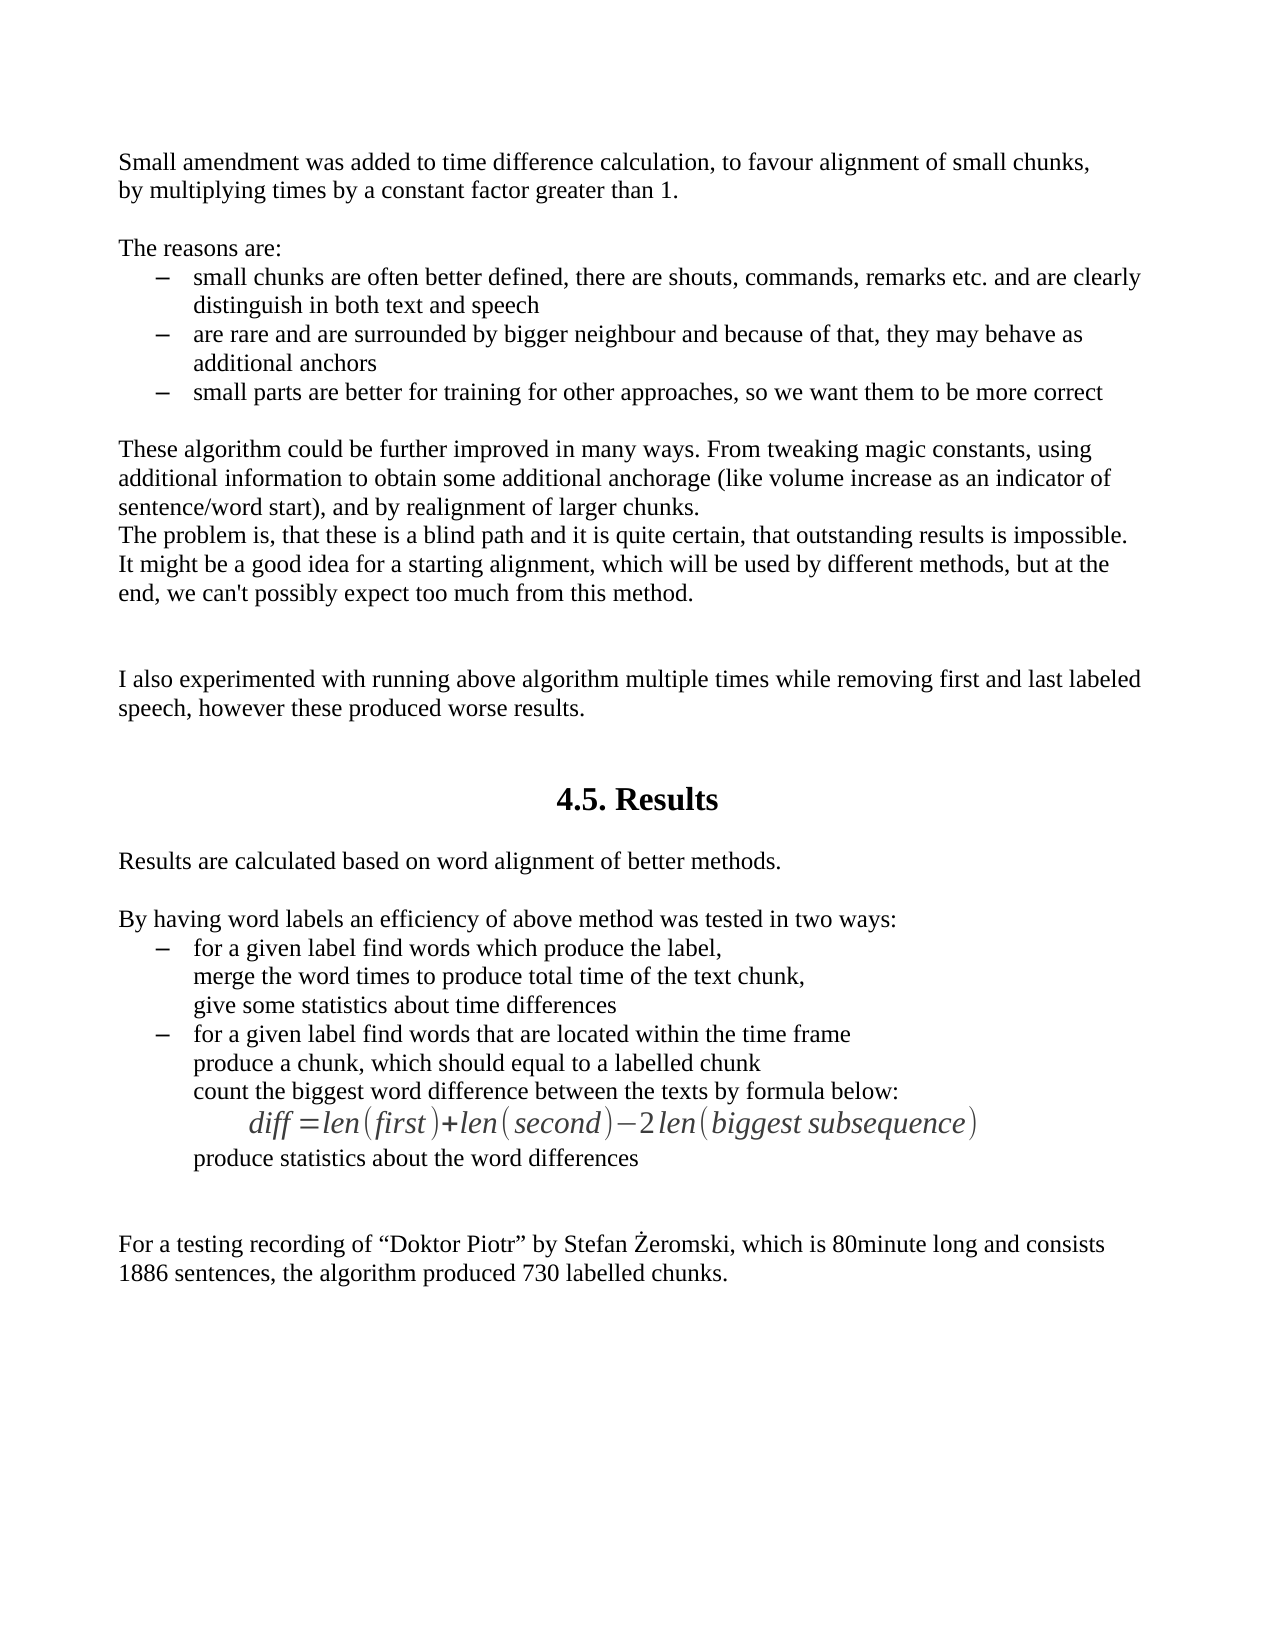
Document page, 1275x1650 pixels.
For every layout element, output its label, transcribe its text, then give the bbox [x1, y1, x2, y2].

list for a given label find words which produce the label, [156, 933, 1157, 961]
list merge the word times to produce total time of the text chunk, [156, 961, 1157, 990]
list small chunks are often better defined, there are shouts, commands, remarks etc. and are clearly distinguish in both text and speech [156, 262, 1157, 319]
list for a given label find words that are located within the time frame [156, 1019, 1157, 1048]
text The reasons are: [118, 233, 1157, 262]
list are rare and are surrounded by bigger neighbour and because of that, they may behave as additional anchors [156, 319, 1157, 377]
text The problem is, that these is a blind path and it is quite certain, that outstanding results is impossible. [118, 521, 1157, 549]
text by multiplying times by a constant factor greater than 1. [118, 176, 1157, 204]
list give some statistics about time differences [156, 990, 1157, 1019]
list small parts are better for training for other approaches, so we want them to be more correct [156, 377, 1157, 406]
text For a testing recording of “Doktor Piotr” by Stefan Żeromski, which is 80minute long and consists 1886 sentences, the algorithm produced 730 labelled chunks. [118, 1229, 1157, 1287]
text By having word labels an efficiency of above method was tested in two ways: [118, 904, 1157, 933]
list count the biggest word difference between the texts by formula below: [156, 1076, 1157, 1105]
text It might be a good idea for a starting alignment, which will be used by different methods, but at the end, we can't possibly expect too much from this method. [118, 549, 1157, 607]
text I also experimented with running above algorithm multiple times while removing first and last labeled speech, however these produced worse results. [118, 664, 1157, 722]
text Small amendment was added to time difference calculation, to favour alignment of small chunks, [118, 147, 1157, 176]
text These algorithm could be further improved in many ways. From tweaking magic constants, using additional information to obtain some additional anchorage (like volume increase as an indicator of sentence/word start), and by realignment of larger chunks. [118, 434, 1157, 521]
list produce statistics about the word differences [156, 1143, 1157, 1172]
list produce a chunk, which should equal to a labelled chunk [156, 1048, 1157, 1076]
text Results are calculated based on word alignment of better methods. [118, 846, 1157, 875]
text 4.5. Results [118, 779, 1157, 818]
